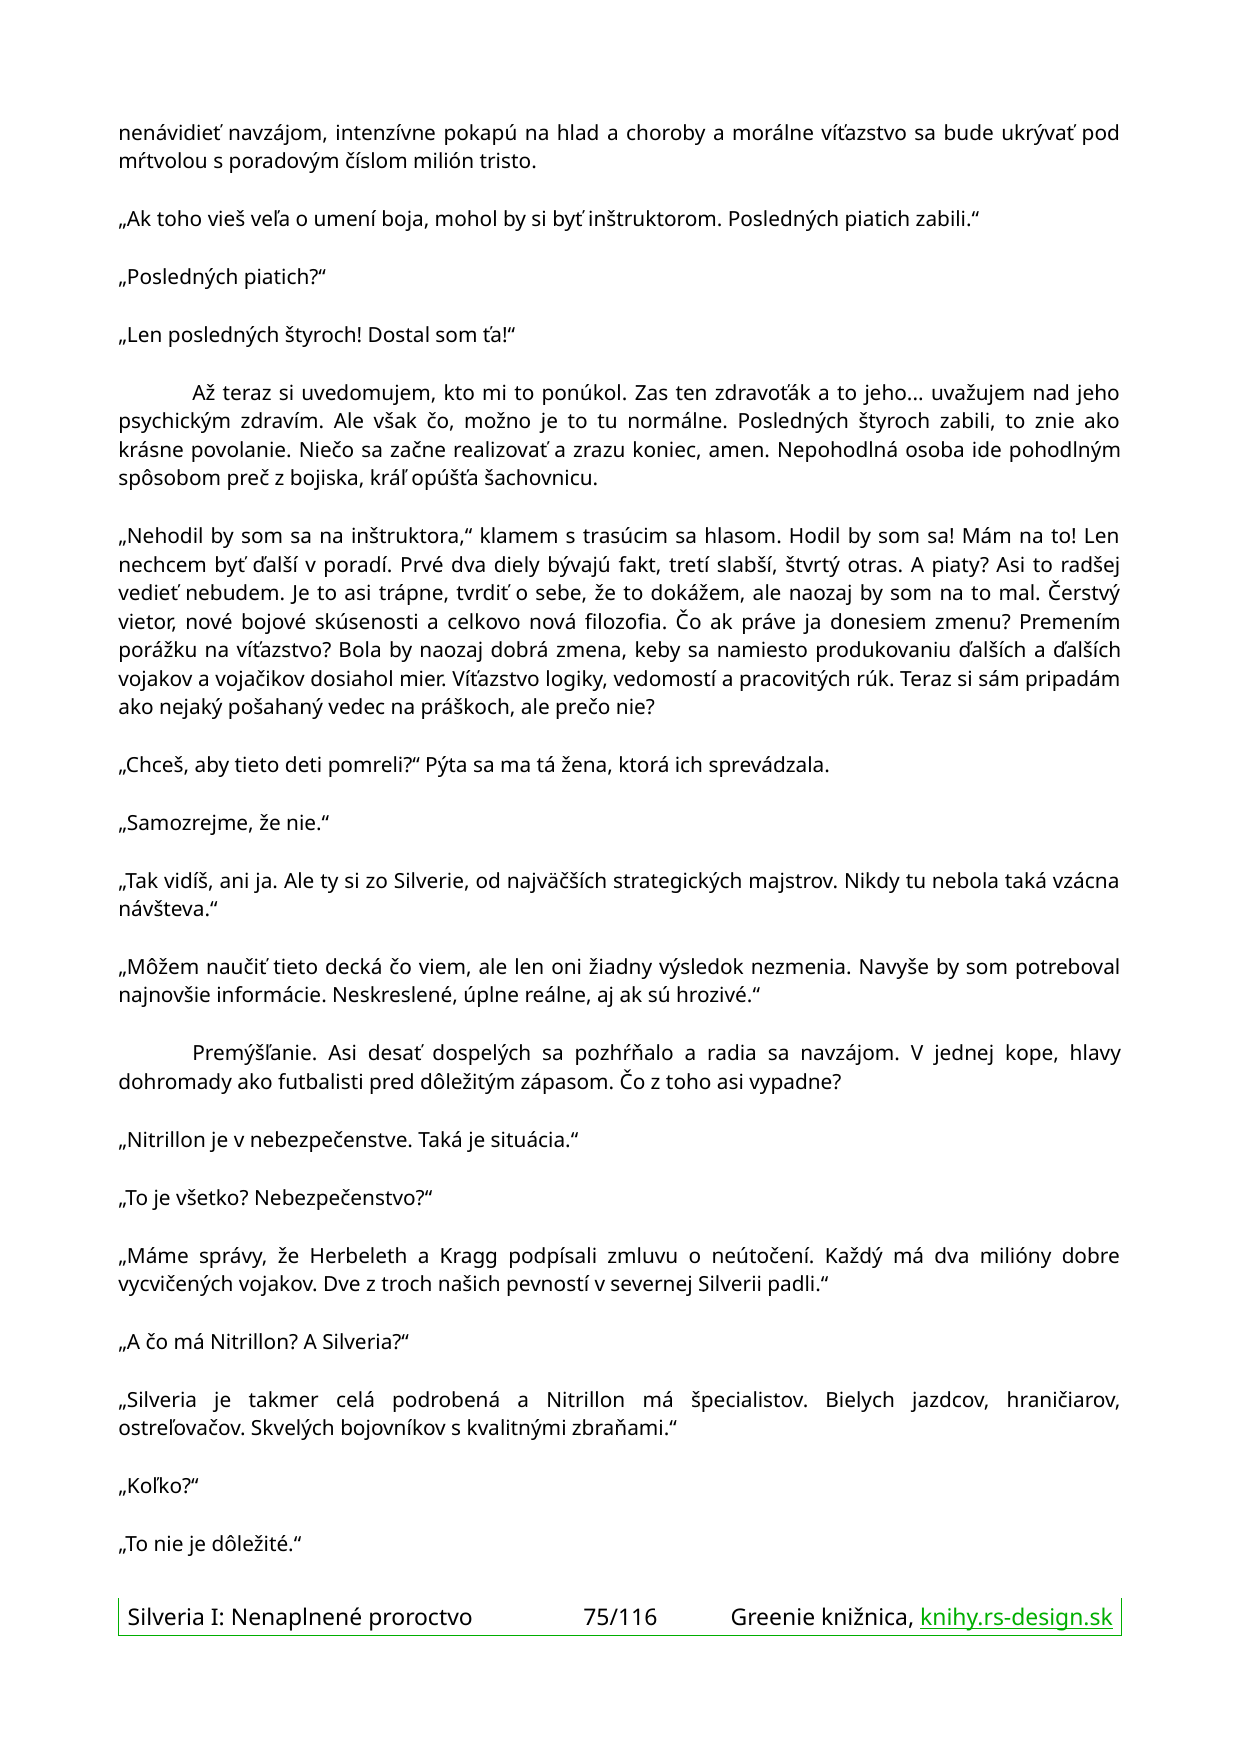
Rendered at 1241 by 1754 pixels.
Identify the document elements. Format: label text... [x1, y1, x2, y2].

text „Máme správy, že Herbeleth a Kragg podpísali zmluvu o neútočení. Každý má dva milióny dobre vycvičených vojakov. Dve z troch našich pevností v severnej Silverii padli.“ [118, 1241, 1122, 1298]
text „Nehodil by som sa na inštruktora,“ klamem s trasúcim sa hlasom. Hodil by som sa! Mám na to! Len nechcem byť ďalší v poradí. Prvé dva diely bývajú fakt, tretí slabší, štvrtý otras. A piaty? Asi to radšej vedieť nebudem. Je to asi trápne, tvrdiť o sebe, že to dokážem, ale naozaj by som na to mal. Čerstvý vietor, nové bojové skúsenosti a celkovo nová filozofia. Čo ak práve ja donesiem zmenu? Premením porážku na víťazstvo? Bola by naozaj dobrá zmena, keby sa namiesto produkovaniu ďalších a ďalších vojakov a vojačikov dosiahol mier. Víťazstvo logiky, vedomostí a pracovitých rúk. Teraz si sám pripadám ako nejaký pošahaný vedec na práškoch, ale prečo nie? [118, 521, 1122, 721]
text „To nie je dôležité.“ [118, 1529, 1122, 1558]
text „To je všetko? Nebezpečenstvo?“ [118, 1183, 1122, 1211]
text nenávidieť navzájom, intenzívne pokapú na hlad a choroby a morálne víťazstvo sa bude ukrývať pod mŕtvolou s poradovým číslom milión tristo. [118, 118, 1122, 175]
text „Chceš, aby tieto deti pomreli?“ Pýta sa ma tá žena, ktorá ich sprevádzala. [118, 750, 1122, 778]
text Premýšľanie. Asi desať dospelých sa pozhŕňalo a radia sa navzájom. V jednej kope, hlavy dohromady ako futbalisti pred dôležitým zápasom. Čo z toho asi vypadne? [118, 1038, 1122, 1095]
text „Koľko?“ [118, 1471, 1122, 1500]
text „Tak vidíš, ani ja. Ale ty si zo Silverie, od najväčších strategických majstrov. Nikdy tu nebola taká vzácna návšteva.“ [118, 866, 1122, 923]
text Až teraz si uvedomujem, kto mi to ponúkol. Zas ten zdravoťák a to jeho... uvažujem nad jeho psychickým zdravím. Ale však čo, možno je to tu normálne. Posledných štyroch zabili, to znie ako krásne povolanie. Niečo sa začne realizovať a zrazu koniec, amen. Nepohodlná osoba ide pohodlným spôsobom preč z bojiska, kráľ opúšťa šachovnicu. [118, 378, 1122, 492]
text „Nitrillon je v nebezpečenstve. Taká je situácia.“ [118, 1125, 1122, 1153]
text „Posledných piatich?“ [118, 262, 1122, 291]
text „Ak toho vieš veľa o umení boja, mohol by si byť inštruktorom. Posledných piatich zabili.“ [118, 204, 1122, 233]
text „A čo má Nitrillon? A Silveria?“ [118, 1327, 1122, 1356]
text „Môžem naučiť tieto decká čo viem, ale len oni žiadny výsledok nezmenia. Navyše by som potreboval najnovšie informácie. Neskreslené, úplne reálne, aj ak sú hrozivé.“ [118, 952, 1122, 1009]
text „Len posledných štyroch! Dostal som ťa!“ [118, 320, 1122, 349]
text „Silveria je takmer celá podrobená a Nitrillon má špecialistov. Bielych jazdcov, hraničiarov, ostreľovačov. Skvelých bojovníkov s kvalitnými zbraňami.“ [118, 1385, 1122, 1442]
text „Samozrejme, že nie.“ [118, 808, 1122, 836]
